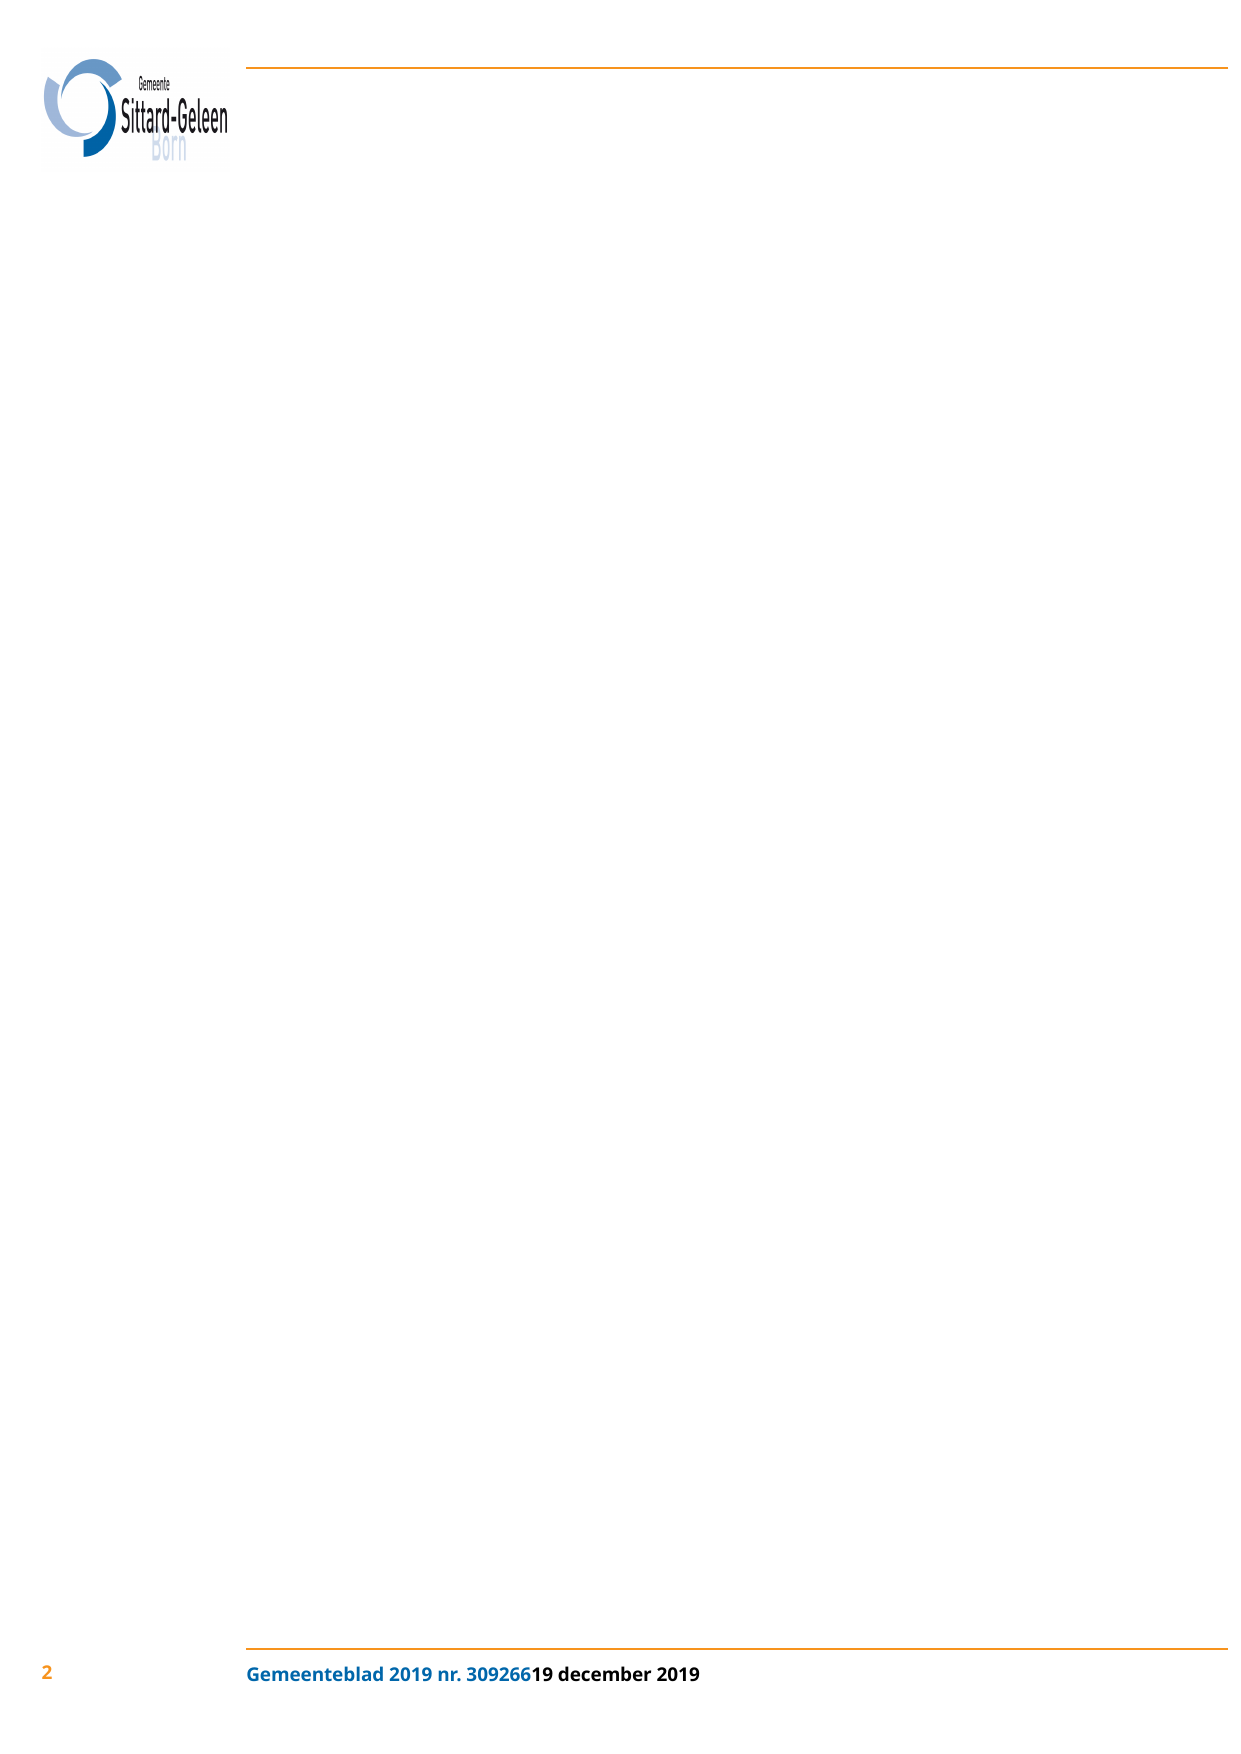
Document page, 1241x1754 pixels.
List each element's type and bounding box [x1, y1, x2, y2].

picture [41, 47, 231, 172]
